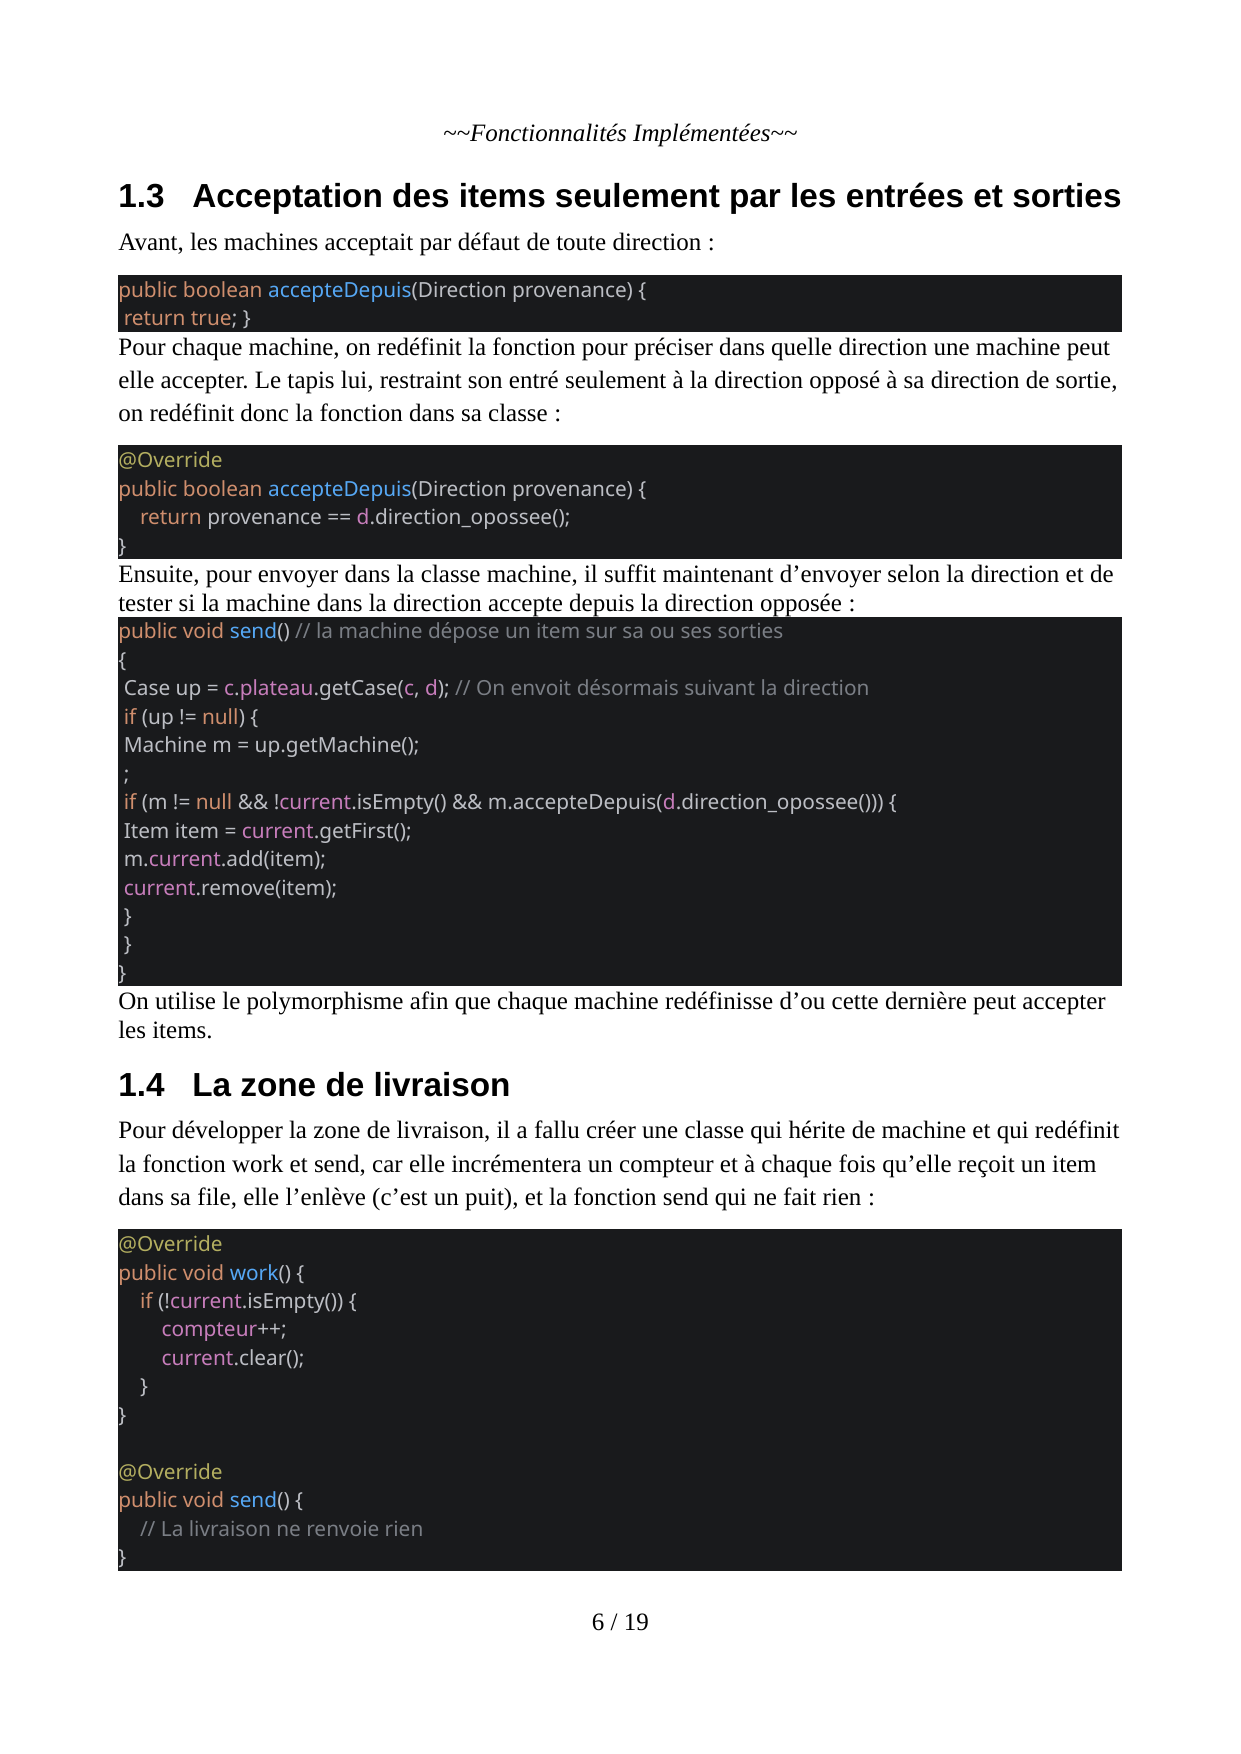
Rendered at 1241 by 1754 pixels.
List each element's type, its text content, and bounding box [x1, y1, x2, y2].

subtitle Acceptation des items seulement par les entrées et sorties [118, 176, 1122, 215]
text public boolean accepteDepuis(Direction provenance) { return true; } [118, 275, 1122, 332]
text On utilise le polymorphisme afin que chaque machine redéfinisse d’ou cette dernière peut accepter les items. [118, 986, 1122, 1044]
text public void send() // la machine dépose un item sur sa ou ses sorties { Case up = c.plateau.getCase(c, d); // On envoit désormais suivant la direction if (up != null) { Machine m = up.getMachine(); ; if (m != null && !current.isEmpty() && m.accepteDepuis(d.direction_opossee())) { Item item = current.getFirst(); m.current.add(item); current.remove(item); } } } [118, 617, 1122, 986]
text Pour développer la zone de livraison, il a fallu créer une classe qui hérite de machine et qui redéfinit la fonction work et send, car elle incrémentera un compteur et à chaque fois qu’elle reçoit un item dans sa file, elle l’enlève (c’est un puit), et la fonction send qui ne fait rien : [118, 1116, 1122, 1210]
text @Override public boolean accepteDepuis(Direction provenance) { return provenance == d.direction_opossee(); } [118, 445, 1122, 559]
text @Override public void work() { if (!current.isEmpty()) { compteur++; current.clear(); } } @Override public void send() { // La livraison ne renvoie rien } [118, 1229, 1122, 1571]
subtitle La zone de livraison [118, 1065, 1122, 1103]
text Ensuite, pour envoyer dans la classe machine, il suffit maintenant d’envoyer selon la direction et de tester si la machine dans la direction accepte depuis la direction opposée : [118, 559, 1122, 617]
text Pour chaque machine, on redéfinit la fonction pour préciser dans quelle direction une machine peut elle accepter. Le tapis lui, restraint son entré seulement à la direction opposé à sa direction de sortie, on redéfinit donc la fonction dans sa classe : [118, 332, 1122, 427]
text Avant, les machines acceptait par défaut de toute direction : [118, 227, 1122, 256]
